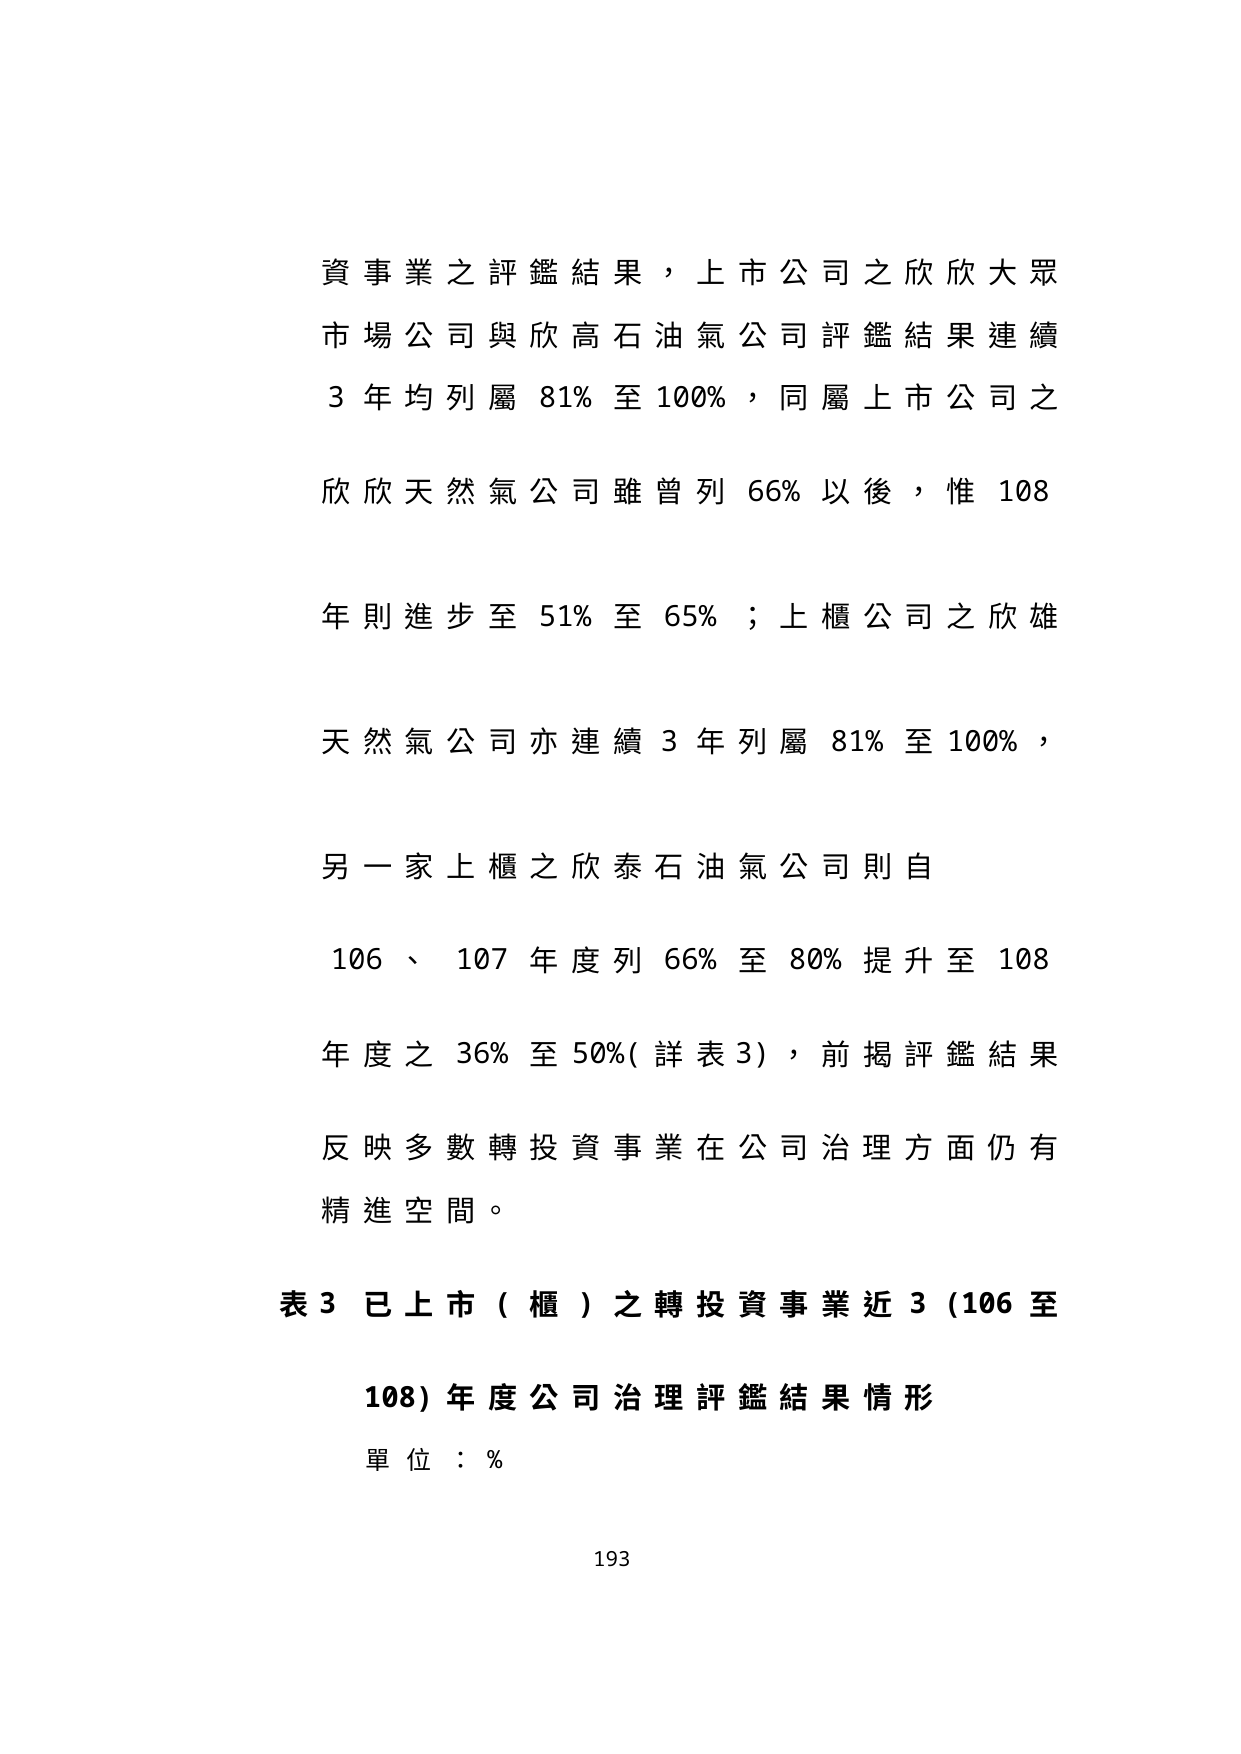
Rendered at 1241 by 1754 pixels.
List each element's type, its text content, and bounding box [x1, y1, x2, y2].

text 表3 已上市(櫃)之轉投資事業近3 (106至108)年度公司治理評鑑結果情形 單位：% [254, 1229, 1065, 1479]
text 資事業之評鑑結果，上市公司之欣欣大眾市場公司與欣高石油氣公司評鑑結果連續3年均列屬81%至100%，同屬上市公司之欣欣天然氣公司雖曾列66%以後，惟108年則進步至51%至65%；上櫃公司之欣雄天然氣公司亦連續3年列屬81%至100%，另一家上櫃之欣泰石油氣公司則自106、107年度列66%至80%提升至108年度之36%至50%(詳表3)，前揭評鑑結果反映多數轉投資事業在公司治理方面仍有精進空間。 [253, 229, 1065, 1229]
